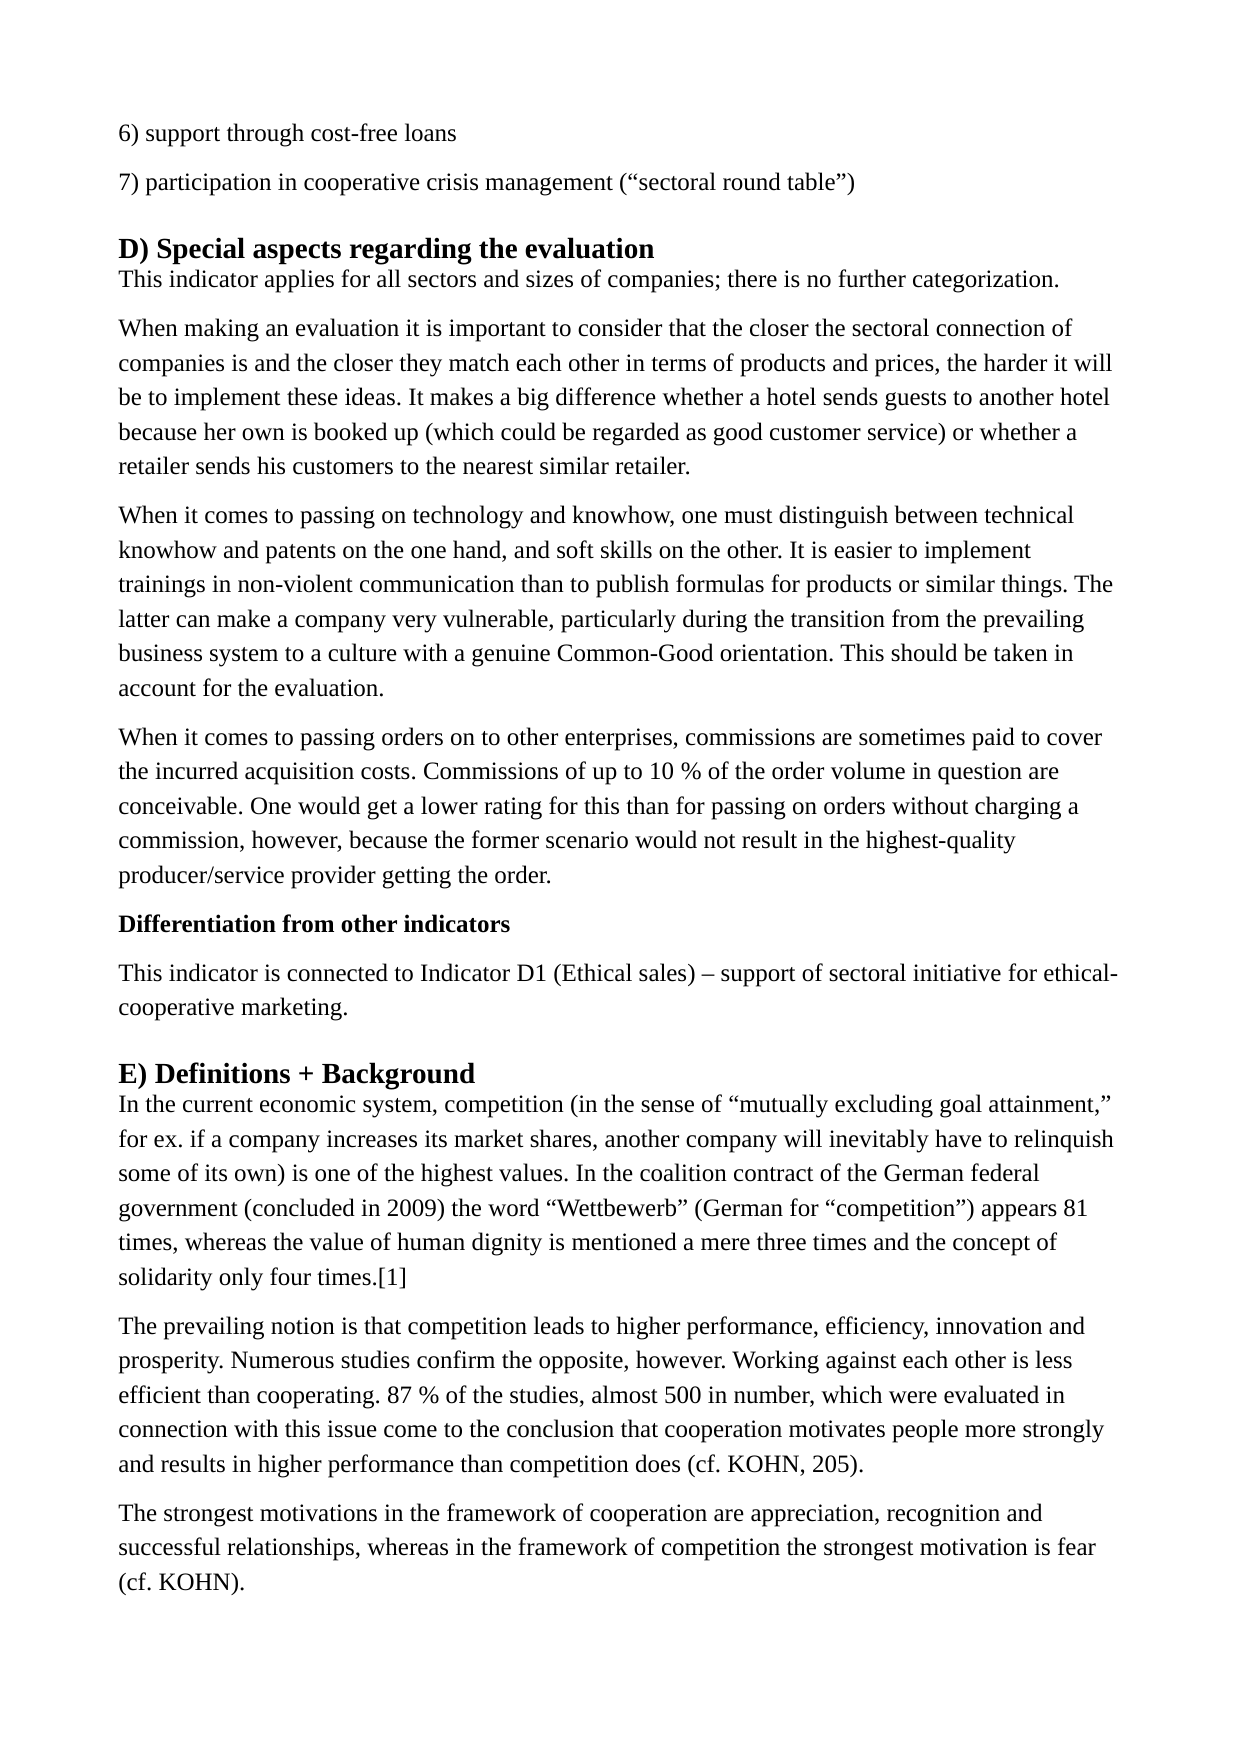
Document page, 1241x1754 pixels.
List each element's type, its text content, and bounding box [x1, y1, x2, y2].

text The strongest motivations in the framework of cooperation are appreciation, recognition and successful relationships, whereas in the framework of competition the strongest motivation is fear (cf. KOHN). [118, 1498, 1122, 1596]
text Differentiation from other indicators [118, 909, 1122, 938]
subtitle D) Special aspects regarding the evaluation [118, 231, 1122, 264]
text The prevailing notion is that competition leads to higher performance, efficiency, innovation and prosperity. Numerous studies confirm the opposite, however. Working against each other is less efficient than cooperating. 87 % of the studies, almost 500 in number, which were evaluated in connection with this issue come to the conclusion that cooperation motivates people more strongly and results in higher performance than competition does (cf. KOHN, 205). [118, 1311, 1122, 1478]
text 7) participation in cooperative crisis management (“sectoral round table”) [118, 167, 1122, 196]
text When it comes to passing orders on to other enterprises, commissions are sometimes paid to cover the incurred acquisition costs. Commissions of up to 10 % of the order volume in question are conceivable. One would get a lower rating for this than for passing on orders without charging a commission, however, because the former scenario would not result in the highest-quality producer/service provider getting the order. [118, 722, 1122, 888]
text This indicator is connected to Indicator D1 (Ethical sales) – support of sectoral initiative for ethical-cooperative marketing. [118, 958, 1122, 1021]
text In the current economic system, competition (in the sense of “mutually excluding goal attainment,” for ex. if a company increases its market shares, another company will inevitably have to relinquish some of its own) is one of the highest values. In the coalition contract of the German federal government (concluded in 2009) the word “Wettbewerb” (German for “competition”) appears 81 times, whereas the value of human dignity is mentioned a mere three times and the concept of solidarity only four times.[1] [118, 1089, 1122, 1291]
text 6) support through cost-free loans [118, 118, 1122, 147]
text This indicator applies for all sectors and sizes of companies; there is no further categorization. [118, 264, 1122, 293]
text When making an evaluation it is important to consider that the closer the sectoral connection of companies is and the closer they match each other in terms of products and prices, the harder it will be to implement these ideas. It makes a big difference whether a hotel sends guests to another hotel because her own is booked up (which could be regarded as good customer service) or whether a retailer sends his customers to the nearest similar retailer. [118, 313, 1122, 480]
subtitle E) Definitions + Background [118, 1056, 1122, 1089]
text When it comes to passing on technology and knowhow, one must distinguish between technical knowhow and patents on the one hand, and soft skills on the other. It is easier to implement trainings in non-violent communication than to publish formulas for products or similar things. The latter can make a company very vulnerable, particularly during the transition from the prevailing business system to a culture with a genuine Common-Good orientation. This should be taken in account for the evaluation. [118, 500, 1122, 702]
